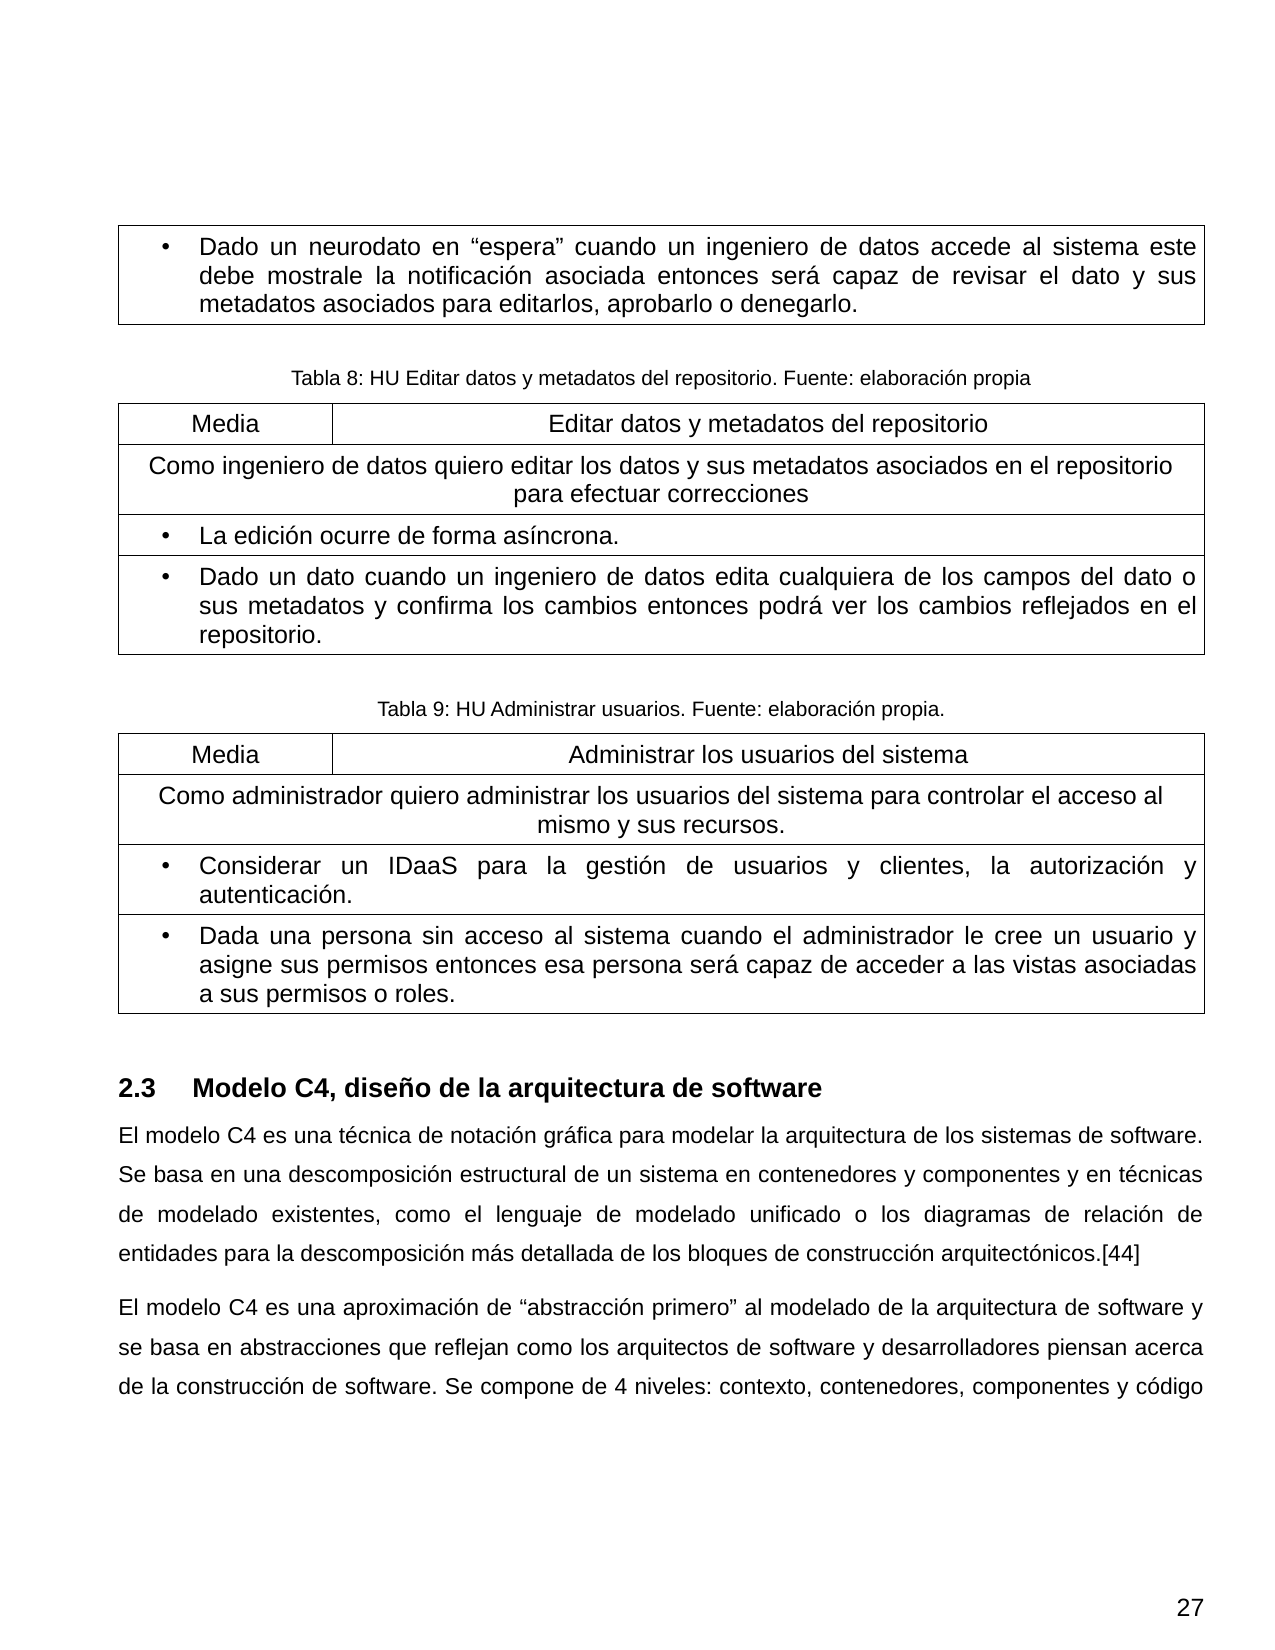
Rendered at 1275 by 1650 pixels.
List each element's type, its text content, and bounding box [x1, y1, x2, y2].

table_header Media [119, 404, 332, 444]
subtitle Modelo C4, diseño de la arquitectura de software [118, 1072, 1204, 1103]
table_cell Como ingeniero de datos quiero editar los datos y sus metadatos asociados en el repositorio para efectuar correcciones [119, 445, 1204, 514]
table_header Editar datos y metadatos del repositorio [333, 404, 1204, 444]
table_cell Dada una persona sin acceso al sistema cuando el administrador le cree un usuario y asigne sus permisos entonces esa persona será capaz de acceder a las vistas asociadas a sus permisos o roles. [119, 915, 1204, 1013]
text El modelo C4 es una técnica de notación gráfica para modelar la arquitectura de los sistemas de software. Se basa en una descomposición estructural de un sistema en contenedores y componentes y en técnicas de modelado existentes, como el lenguaje de modelado unificado o los diagramas de relación de entidades para la descomposición más detallada de los bloques de construcción arquitectónicos.[44] [118, 1122, 1204, 1266]
table_cell La edición ocurre de forma asíncrona. [119, 515, 1204, 555]
text El modelo C4 es una aproximación de “abstracción primero” al modelado de la arquitectura de software y se basa en abstracciones que reflejan como los arquitectos de software y desarrolladores piensan acerca de la construcción de software. Se compone de 4 niveles: contexto, contenedores, componentes y código [118, 1294, 1204, 1399]
table_cell Dado un neurodato en “espera” cuando un ingeniero de datos accede al sistema este debe mostrale la notificación asociada entonces será capaz de revisar el dato y sus metadatos asociados para editarlos, aprobarlo o denegarlo. [119, 226, 1204, 324]
text Tabla 9: HU Administrar usuarios. Fuente: elaboración propia. [118, 696, 1204, 720]
table_cell Como administrador quiero administrar los usuarios del sistema para controlar el acceso al mismo y sus recursos. [119, 775, 1204, 844]
table_header Media [119, 734, 332, 774]
table_cell Considerar un IDaaS para la gestión de usuarios y clientes, la autorización y autenticación. [119, 845, 1204, 914]
table_header Administrar los usuarios del sistema [333, 734, 1204, 774]
table_cell Dado un dato cuando un ingeniero de datos edita cualquiera de los campos del dato o sus metadatos y confirma los cambios entonces podrá ver los cambios reflejados en el repositorio. [119, 556, 1204, 654]
text Tabla 8: HU Editar datos y metadatos del repositorio. Fuente: elaboración propia [118, 366, 1204, 390]
